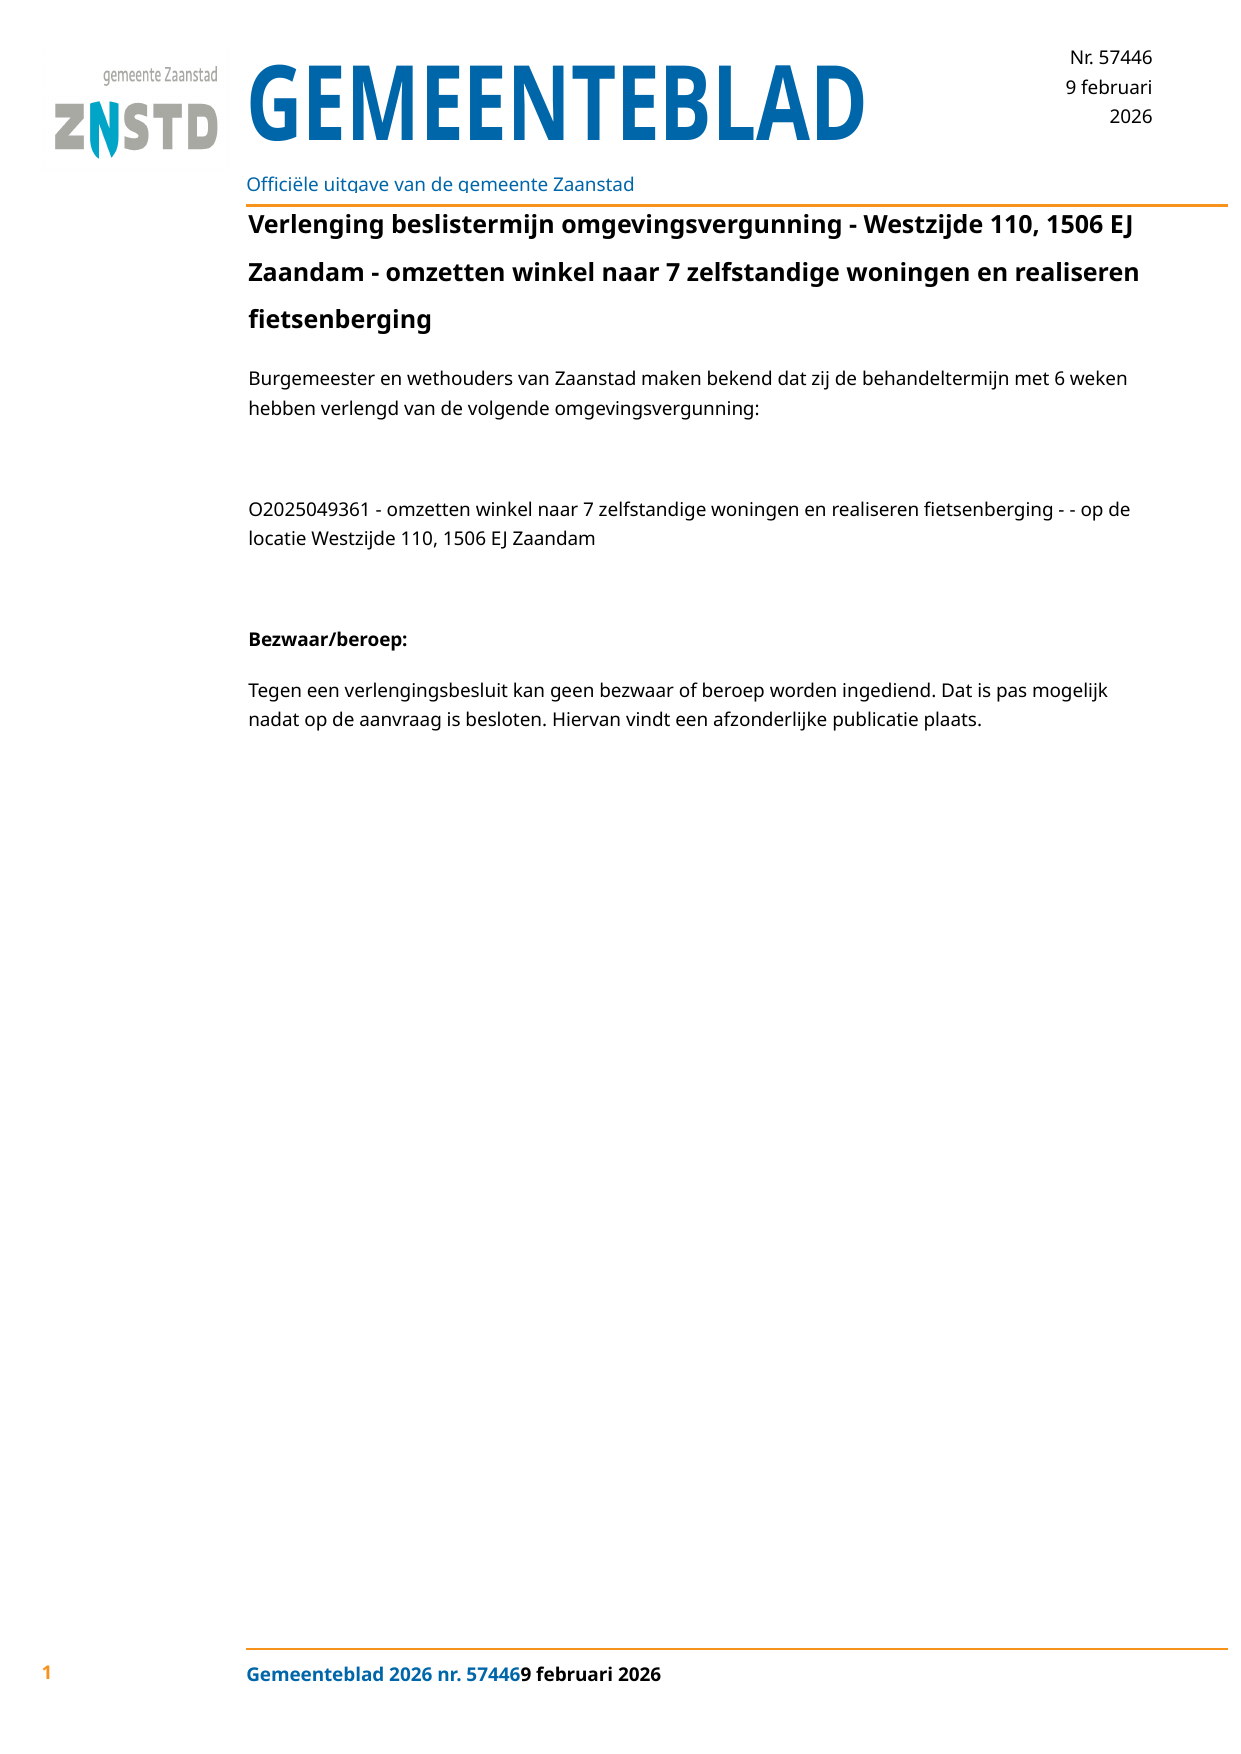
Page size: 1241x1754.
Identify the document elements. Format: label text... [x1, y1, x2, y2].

text Bezwaar/beroep: [248, 626, 1152, 652]
text O2025049361 - omzetten winkel naar 7 zelfstandige woningen en realiseren fietsenberging - - op de locatie Westzijde 110, 1506 EJ Zaandam [248, 496, 1152, 551]
text Tegen een verlengingsbesluit kan geen bezwaar of beroep worden ingediend. Dat is pas mogelijk nadat op de aanvraag is besloten. Hiervan vindt een afzonderlijke publicatie plaats. [248, 677, 1152, 732]
text Verlenging beslistermijn omgevingsvergunning - Westzijde 110, 1506 EJ Zaandam - omzetten winkel naar 7 zelfstandige woningen en realiseren fietsenberging [248, 207, 1152, 336]
text Burgemeester en wethouders van Zaanstad maken bekend dat zij de behandeltermijn met 6 weken hebben verlengd van de volgende omgevingsvergunning: [248, 366, 1152, 421]
picture [41, 47, 231, 172]
